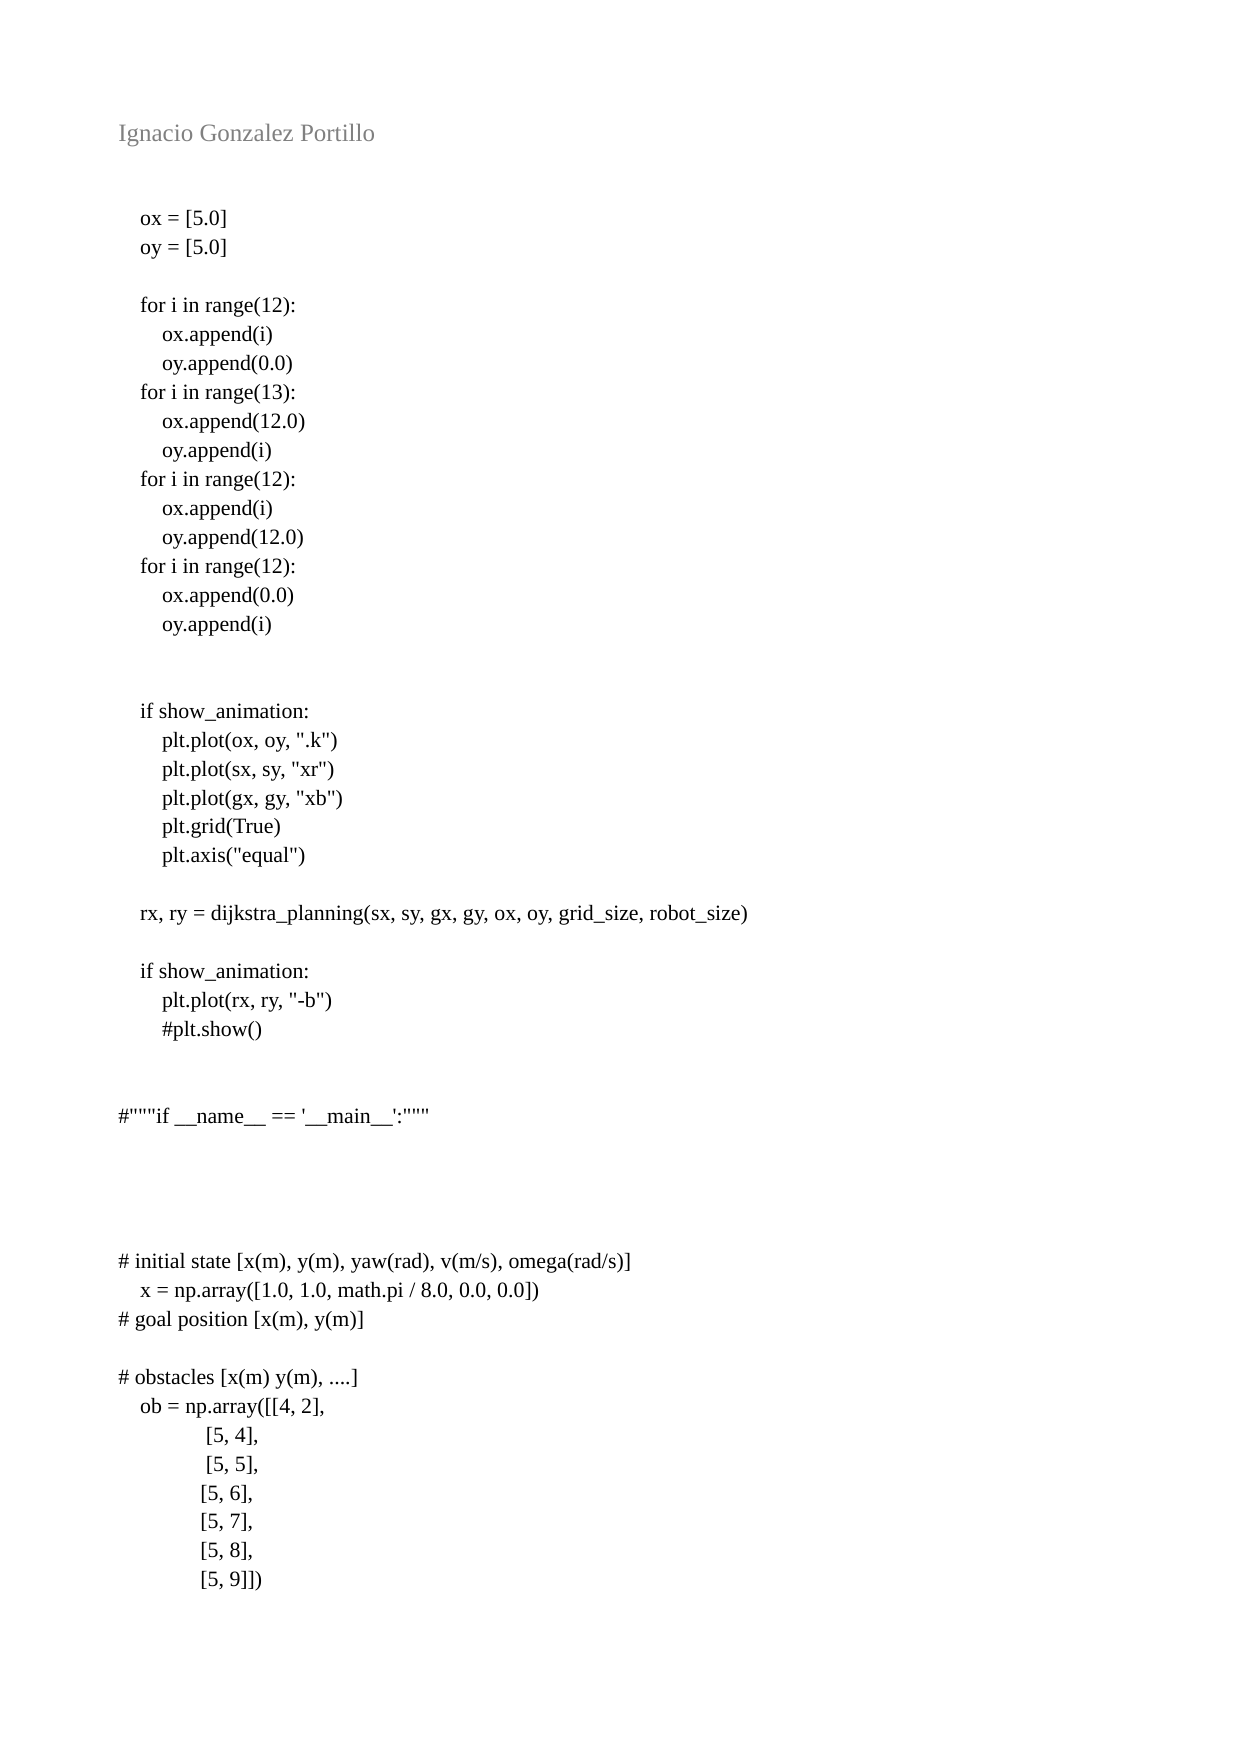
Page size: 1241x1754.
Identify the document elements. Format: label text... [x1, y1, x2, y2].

text [5, 4], [118, 1422, 1122, 1447]
text plt.plot(rx, ry, "-b") [118, 987, 1122, 1012]
text x = np.array([1.0, 1.0, math.pi / 8.0, 0.0, 0.0]) [118, 1277, 1122, 1302]
text if show_animation: [118, 698, 1122, 723]
text ox.append(i) [118, 321, 1122, 346]
text ox.append(0.0) [118, 582, 1122, 607]
text for i in range(13): [118, 379, 1122, 404]
text # initial state [x(m), y(m), yaw(rad), v(m/s), omega(rad/s)] [118, 1248, 1122, 1273]
text plt.axis("equal") [118, 842, 1122, 868]
text # goal position [x(m), y(m)] [118, 1306, 1122, 1331]
text [5, 9]]) [118, 1566, 1122, 1592]
text #"""if __name__ == '__main__':""" [118, 1103, 1122, 1128]
text for i in range(12): [118, 553, 1122, 578]
text plt.plot(sx, sy, "xr") [118, 756, 1122, 781]
text ox.append(i) [118, 495, 1122, 520]
text ox.append(12.0) [118, 408, 1122, 433]
text for i in range(12): [118, 292, 1122, 317]
text [5, 8], [118, 1537, 1122, 1563]
text [5, 5], [118, 1451, 1122, 1476]
text ob = np.array([[4, 2], [118, 1393, 1122, 1418]
text [5, 7], [118, 1508, 1122, 1534]
text plt.plot(ox, oy, ".k") [118, 727, 1122, 752]
text oy.append(0.0) [118, 350, 1122, 375]
text ox = [5.0] [118, 205, 1122, 231]
text rx, ry = dijkstra_planning(sx, sy, gx, gy, ox, oy, grid_size, robot_size) [118, 900, 1122, 926]
text oy = [5.0] [118, 234, 1122, 259]
text [5, 6], [118, 1479, 1122, 1505]
text oy.append(i) [118, 611, 1122, 636]
text # obstacles [x(m) y(m), ....] [118, 1364, 1122, 1389]
text plt.grid(True) [118, 813, 1122, 839]
text oy.append(i) [118, 437, 1122, 462]
text for i in range(12): [118, 466, 1122, 491]
text plt.plot(gx, gy, "xb") [118, 784, 1122, 810]
text oy.append(12.0) [118, 524, 1122, 549]
text if show_animation: [118, 958, 1122, 983]
text #plt.show() [118, 1016, 1122, 1041]
